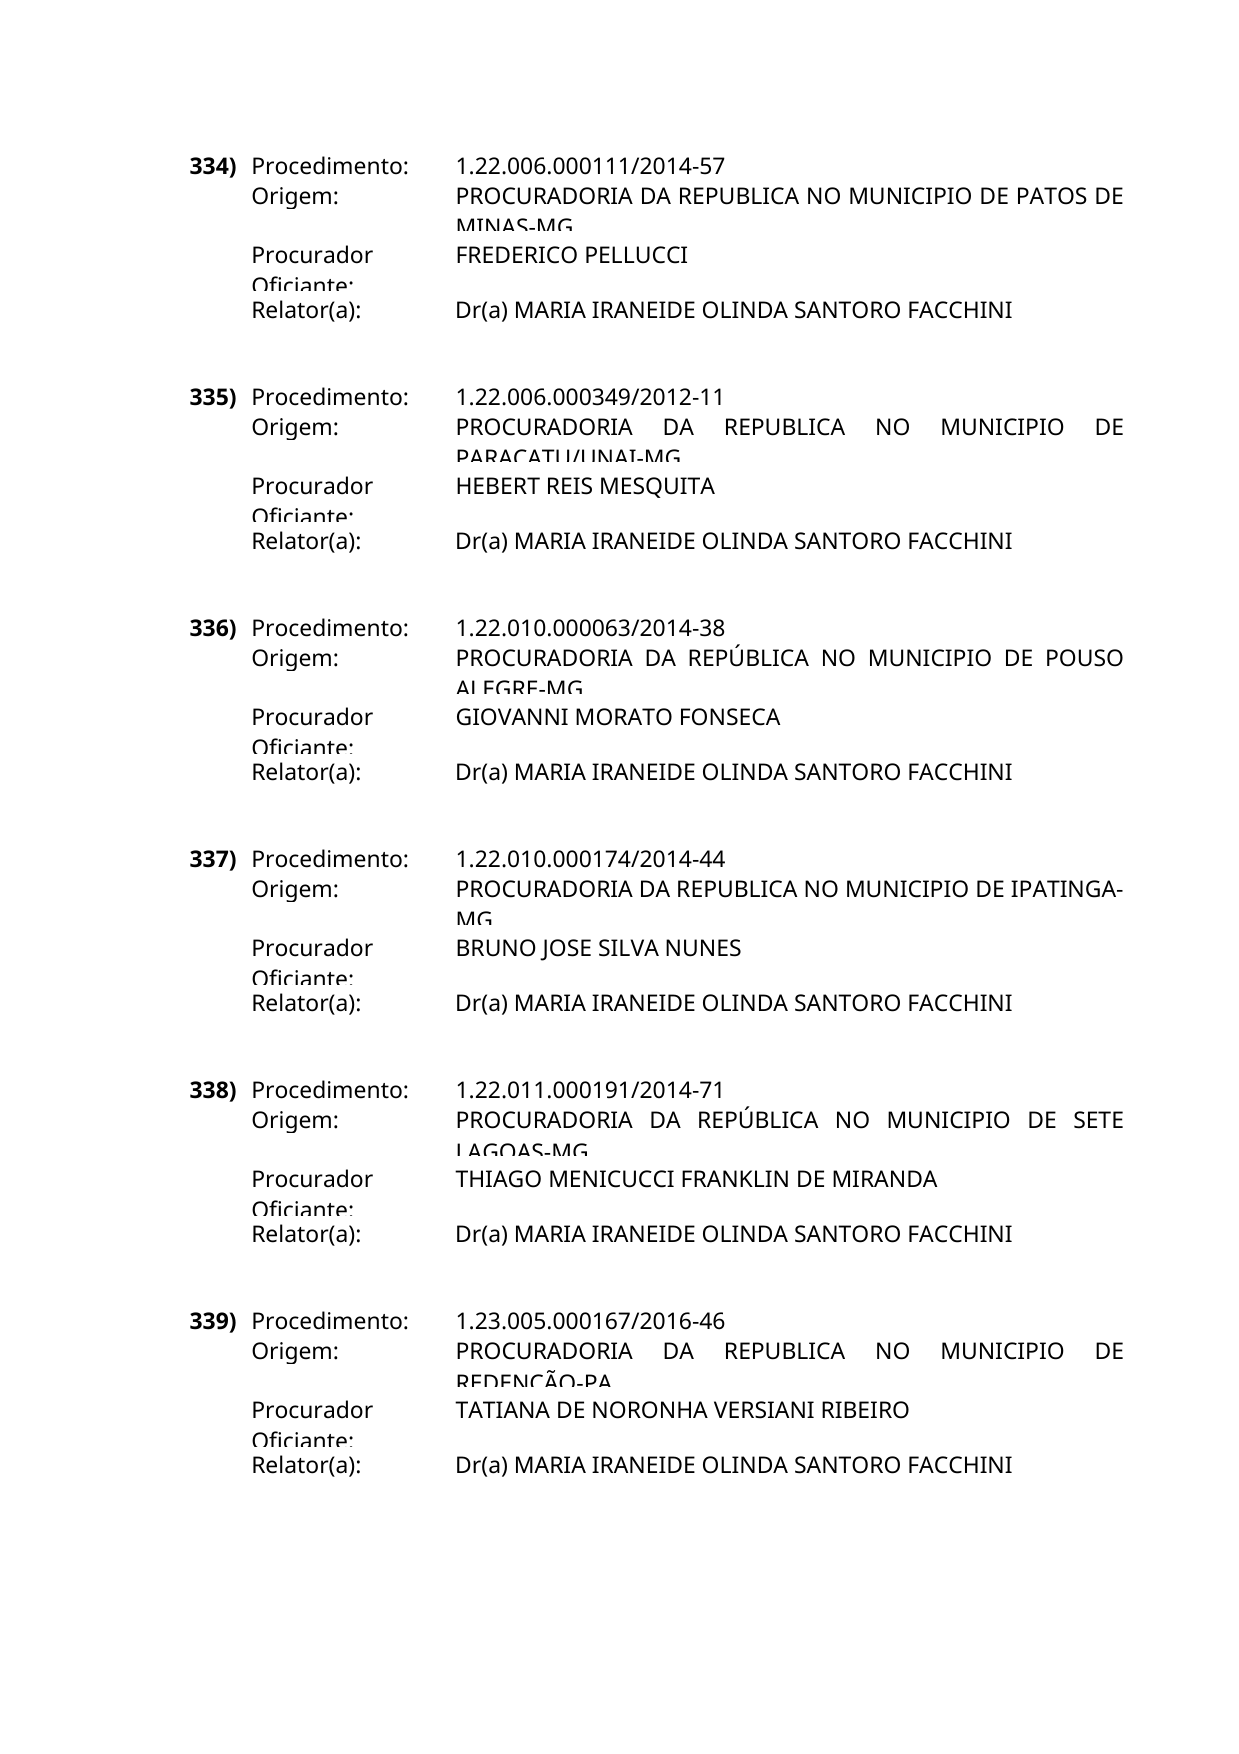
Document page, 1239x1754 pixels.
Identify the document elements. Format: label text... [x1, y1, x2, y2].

table_cell [0, 701, 189, 752]
table_cell [189, 440, 251, 462]
table_cell PROCURADORIA DA REPÚBLICA NO MUNICIPIO DE POUSO ALEGRE-MG [455, 642, 1124, 693]
table_cell Origem: [251, 1104, 455, 1133]
table_cell [189, 462, 251, 469]
table_cell [0, 555, 189, 612]
table_cell [1125, 462, 1239, 469]
table_cell [1125, 642, 1239, 671]
table_cell [251, 1155, 455, 1163]
table_cell PROCURADORIA DA REPUBLICA NO MUNICIPIO DE PARACATU/UNAI-MG [455, 411, 1124, 462]
table_cell 334) [189, 150, 251, 178]
table_cell [0, 1364, 189, 1386]
table_cell [189, 1449, 251, 1479]
table_cell [455, 1017, 1124, 1074]
table_cell [1125, 239, 1239, 289]
table_cell [455, 786, 1124, 843]
table_cell [1125, 701, 1239, 752]
table_cell [1125, 1386, 1239, 1394]
table_cell [0, 786, 189, 843]
table_cell [1125, 671, 1239, 693]
table_header [1125, 0, 1239, 150]
table_cell Origem: [251, 642, 455, 671]
table_cell Procedimento: [251, 150, 455, 178]
table_cell [1125, 1104, 1239, 1133]
table_cell [455, 462, 1124, 469]
table_cell Procedimento: [251, 1074, 455, 1103]
table_cell Origem: [251, 1335, 455, 1364]
table_cell [189, 786, 251, 843]
table_cell [0, 1104, 189, 1133]
table_cell [251, 1386, 455, 1394]
table_cell [1125, 1449, 1239, 1479]
table_cell [1125, 525, 1239, 555]
table_cell [0, 294, 189, 324]
table_cell [0, 932, 189, 983]
table_cell [1125, 612, 1239, 641]
table_cell [1125, 873, 1239, 902]
table_cell [251, 1248, 455, 1305]
table_cell [1125, 1364, 1239, 1386]
table_cell [1125, 786, 1239, 843]
table_cell THIAGO MENICUCCI FRANKLIN DE MIRANDA [455, 1163, 1124, 1214]
table_cell [0, 1155, 189, 1163]
table_cell [0, 150, 189, 178]
table_cell [189, 1386, 251, 1394]
table_cell [189, 873, 251, 902]
table_cell 335) [189, 381, 251, 409]
table_cell [455, 1155, 1124, 1163]
table_cell [189, 239, 251, 289]
table_cell [189, 294, 251, 324]
table_cell [251, 1364, 455, 1386]
table_cell [189, 180, 251, 208]
table_cell [251, 671, 455, 693]
table_cell 1.22.006.000111/2014-57 [455, 150, 1124, 178]
table_cell [0, 843, 189, 872]
table_cell Origem: [251, 180, 455, 208]
table_header Relator(a): [251, 1449, 455, 1478]
table_cell [455, 1386, 1124, 1394]
table_cell Procedimento: [251, 381, 455, 409]
table_header [189, 0, 251, 150]
table_cell 336) [189, 612, 251, 641]
table_cell [0, 1218, 189, 1248]
table_cell [0, 693, 189, 701]
table_header [455, 0, 1124, 150]
table_cell [0, 180, 189, 208]
table_cell PROCURADORIA DA REPUBLICA NO MUNICIPIO DE PATOS DE MINAS-MG [455, 180, 1124, 231]
table_cell [189, 1394, 251, 1445]
table_cell [0, 209, 189, 231]
table_cell [0, 231, 189, 238]
table_cell [0, 756, 189, 786]
table_cell Procurador Oficiante: [251, 470, 455, 522]
table_header Dr(a) MARIA IRANEIDE OLINDA SANTORO FACCHINI [455, 294, 1122, 323]
table_cell [0, 1017, 189, 1074]
table_cell [1125, 180, 1239, 208]
table_cell [0, 411, 189, 439]
table_cell [189, 693, 251, 701]
table_cell Origem: [251, 411, 455, 439]
table_cell [0, 1386, 189, 1394]
table_cell [0, 440, 189, 462]
table_cell [189, 209, 251, 231]
table_cell [1125, 555, 1239, 612]
table_cell [189, 1248, 251, 1305]
table_cell [1125, 470, 1239, 521]
table_cell [1125, 987, 1239, 1017]
table_cell [189, 525, 251, 555]
table_cell [189, 1104, 251, 1133]
table_cell [189, 932, 251, 983]
table_cell [1125, 1218, 1239, 1248]
table_header Relator(a): [251, 1218, 455, 1247]
table_cell Procurador Oficiante: [251, 1163, 455, 1215]
table_cell [251, 209, 455, 231]
table_cell [455, 555, 1124, 612]
table_cell Procedimento: [251, 612, 455, 641]
table_cell [251, 786, 455, 843]
table_cell [455, 1248, 1124, 1305]
table_cell [251, 462, 455, 469]
table_header Dr(a) MARIA IRANEIDE OLINDA SANTORO FACCHINI [455, 756, 1122, 785]
table_cell GIOVANNI MORATO FONSECA [455, 701, 1124, 752]
table_cell 337) [189, 843, 251, 872]
table_cell 1.22.010.000174/2014-44 [455, 843, 1124, 872]
table_cell Procedimento: [251, 1305, 455, 1334]
table_cell [0, 902, 189, 924]
table_cell Procurador Oficiante: [251, 932, 455, 984]
table_cell [0, 671, 189, 693]
table_cell [1125, 1155, 1239, 1163]
table_cell [251, 324, 455, 381]
table_cell [1125, 1133, 1239, 1155]
table_cell [1125, 756, 1239, 786]
table_header Relator(a): [251, 987, 455, 1016]
table_cell [1125, 693, 1239, 701]
table_cell [1125, 902, 1239, 924]
table_cell [0, 1074, 189, 1103]
table_cell [455, 324, 1124, 381]
table_cell [1125, 843, 1239, 872]
table_cell [189, 1163, 251, 1214]
table_cell 339) [189, 1305, 251, 1334]
table_cell [0, 1449, 189, 1479]
table_cell [1125, 924, 1239, 932]
table_cell 1.22.010.000063/2014-38 [455, 612, 1124, 641]
table_header [251, 0, 455, 150]
table_cell [0, 381, 189, 409]
table_cell [1125, 411, 1239, 439]
table_cell 1.22.006.000349/2012-11 [455, 381, 1124, 409]
table_cell [189, 642, 251, 671]
table_cell TATIANA DE NORONHA VERSIANI RIBEIRO [455, 1394, 1124, 1445]
table_cell [455, 693, 1124, 701]
table_header Relator(a): [251, 756, 455, 785]
table_cell [251, 902, 455, 924]
table_cell [189, 324, 251, 381]
table_cell [189, 1364, 251, 1386]
table_cell FREDERICO PELLUCCI [455, 239, 1124, 289]
table_cell [1125, 1017, 1239, 1074]
table_cell [0, 1133, 189, 1155]
table_cell PROCURADORIA DA REPÚBLICA NO MUNICIPIO DE SETE LAGOAS-MG [455, 1104, 1124, 1155]
table_cell [189, 555, 251, 612]
table_cell [189, 701, 251, 752]
table_cell [189, 987, 251, 1017]
table_cell [0, 324, 189, 381]
table_cell [1125, 231, 1239, 238]
table_cell [251, 555, 455, 612]
table_header Dr(a) MARIA IRANEIDE OLINDA SANTORO FACCHINI [455, 525, 1122, 554]
table_cell [251, 1133, 455, 1155]
table_cell [189, 902, 251, 924]
table_header Dr(a) MARIA IRANEIDE OLINDA SANTORO FACCHINI [455, 1218, 1122, 1247]
table_cell PROCURADORIA DA REPUBLICA NO MUNICIPIO DE IPATINGA-MG [455, 873, 1124, 924]
table_cell [189, 924, 251, 932]
table_cell Procurador Oficiante: [251, 701, 455, 753]
table_cell Procurador Oficiante: [251, 1394, 455, 1446]
table_cell [189, 1218, 251, 1248]
table_header Dr(a) MARIA IRANEIDE OLINDA SANTORO FACCHINI [455, 1449, 1122, 1478]
table_cell [189, 411, 251, 439]
table_cell [1125, 1074, 1239, 1103]
table_cell [1125, 1163, 1239, 1214]
table_cell [189, 470, 251, 521]
table_cell [1125, 150, 1239, 178]
table_header Dr(a) MARIA IRANEIDE OLINDA SANTORO FACCHINI [455, 987, 1122, 1016]
table_cell [251, 924, 455, 932]
table_cell [189, 1017, 251, 1074]
table_cell [189, 671, 251, 693]
table_cell [0, 1394, 189, 1445]
table_cell [1125, 209, 1239, 231]
table_cell [0, 612, 189, 641]
table_cell [0, 462, 189, 469]
table_cell PROCURADORIA DA REPUBLICA NO MUNICIPIO DE REDENÇÃO-PA [455, 1335, 1124, 1386]
table_header Relator(a): [251, 294, 455, 323]
table_cell [1125, 440, 1239, 462]
table_cell [455, 924, 1124, 932]
table_cell [0, 525, 189, 555]
table_cell [251, 231, 455, 238]
table_cell [0, 987, 189, 1017]
table_cell [1125, 932, 1239, 983]
table_cell [189, 231, 251, 238]
table_cell [1125, 324, 1239, 381]
table_cell [1125, 381, 1239, 409]
table_cell HEBERT REIS MESQUITA [455, 470, 1124, 521]
table_cell [1125, 1394, 1239, 1445]
table_cell [0, 642, 189, 671]
table_cell [189, 756, 251, 786]
table_cell [0, 1305, 189, 1334]
table_cell [251, 1017, 455, 1074]
table_header [0, 0, 189, 150]
table_cell [251, 440, 455, 462]
table_cell [0, 1335, 189, 1364]
table_cell 338) [189, 1074, 251, 1103]
table_cell 1.22.011.000191/2014-71 [455, 1074, 1124, 1103]
table_cell [1125, 1305, 1239, 1334]
table_header Relator(a): [251, 525, 455, 554]
table_cell [0, 1163, 189, 1214]
table_cell BRUNO JOSE SILVA NUNES [455, 932, 1124, 983]
table_cell [1125, 294, 1239, 324]
table_cell [189, 1133, 251, 1155]
table_cell [189, 1335, 251, 1364]
table_cell [1125, 1335, 1239, 1364]
table_cell Origem: [251, 873, 455, 902]
table_cell [0, 1248, 189, 1305]
table_cell 1.23.005.000167/2016-46 [455, 1305, 1124, 1334]
table_cell [0, 924, 189, 932]
table_cell [189, 1155, 251, 1163]
table_cell [251, 693, 455, 701]
table_cell Procurador Oficiante: [251, 239, 455, 291]
table_cell [455, 231, 1124, 238]
table_cell [0, 239, 189, 289]
table_cell Procedimento: [251, 843, 455, 872]
table_cell [1125, 1248, 1239, 1305]
table_cell [0, 470, 189, 521]
table_cell [0, 873, 189, 902]
